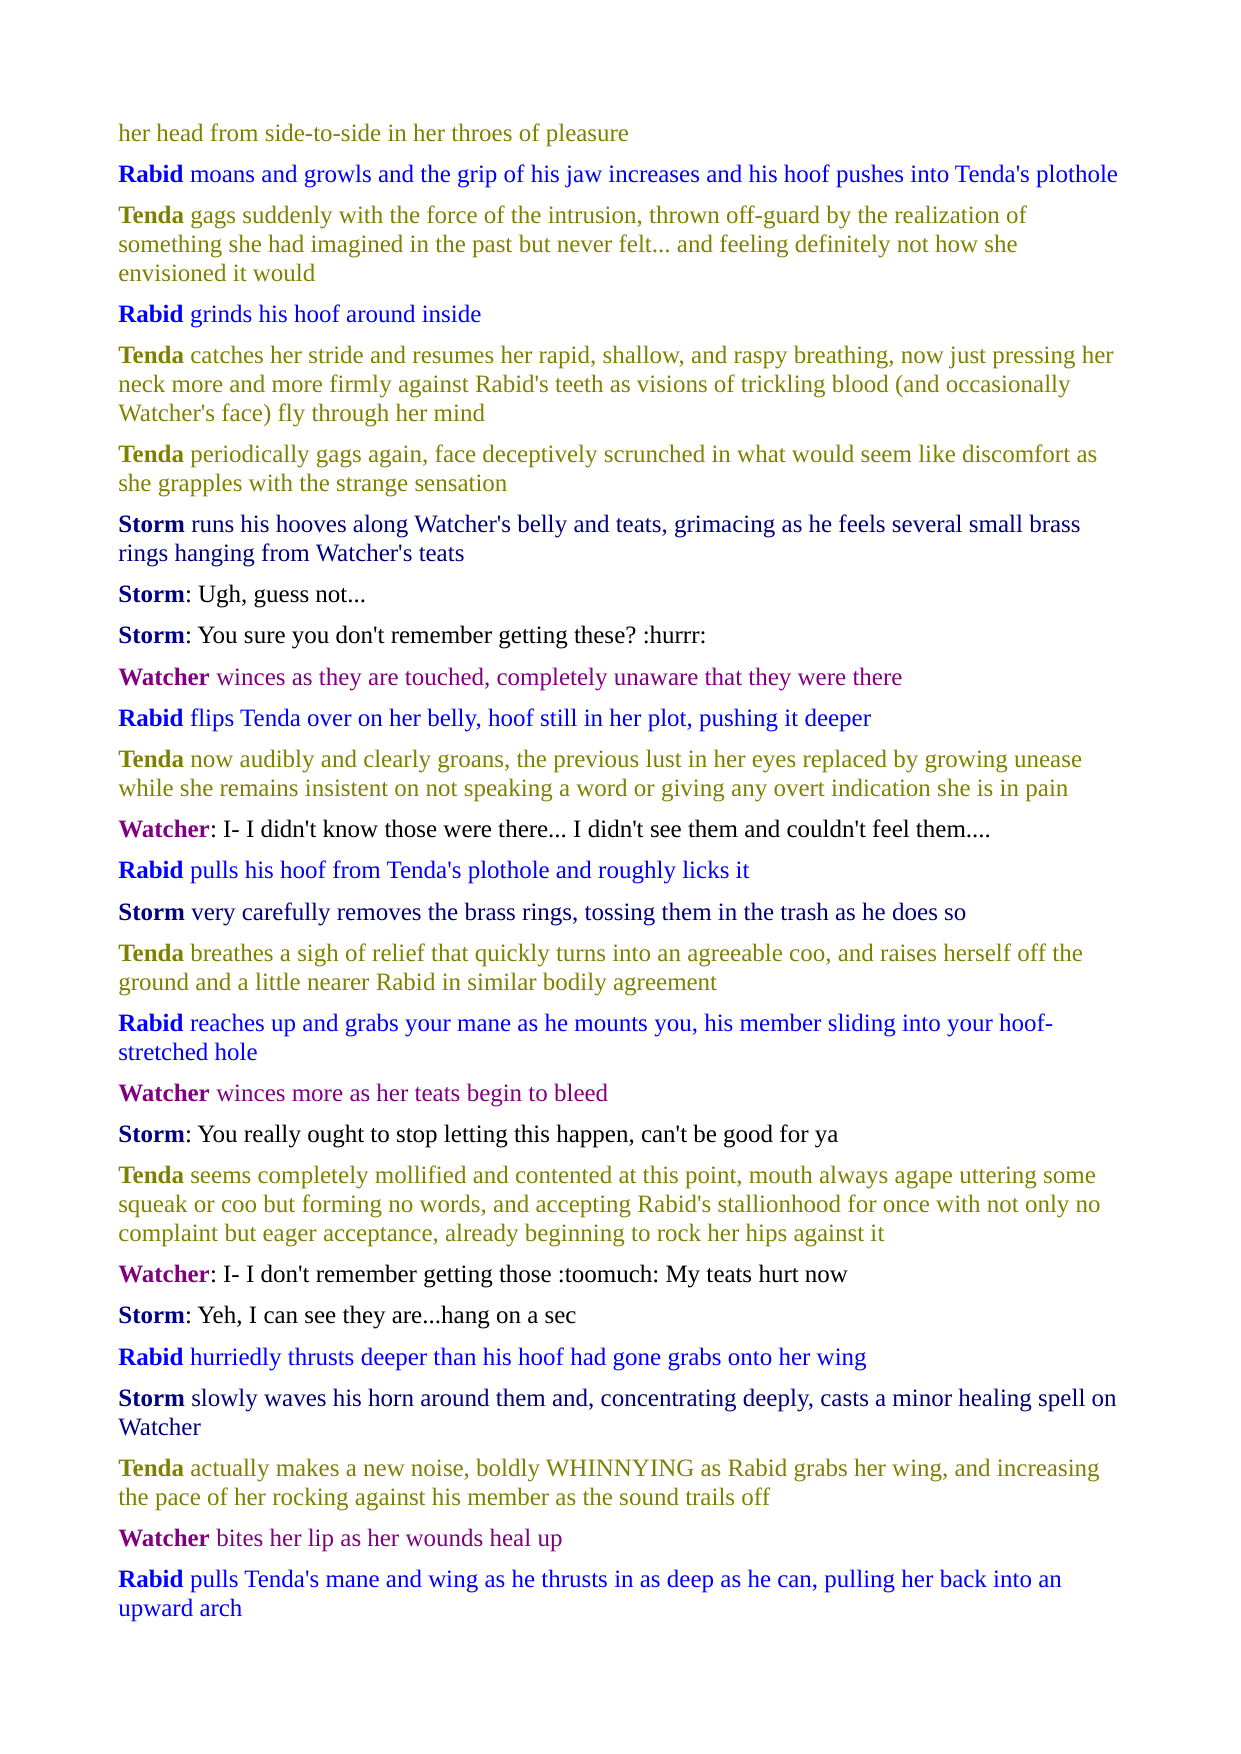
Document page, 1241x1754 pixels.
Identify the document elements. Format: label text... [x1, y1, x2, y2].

text Tenda now audibly and clearly groans, the previous lust in her eyes replaced by growing unease while she remains insistent on not speaking a word or giving any overt indication she is in pain [118, 744, 1122, 802]
text Storm: Yeh, I can see they are...hang on a sec [118, 1301, 1122, 1329]
text Tenda breathes a sigh of relief that quickly turns into an agreeable coo, and raises herself off the ground and a little nearer Rabid in similar bodily agreement [118, 938, 1122, 996]
text Rabid reaches up and grabs your mane as he mounts you, his member sliding into your hoof-stretched hole [118, 1008, 1122, 1066]
text Tenda actually makes a new noise, boldly WHINNYING as Rabid grabs her wing, and increasing the pace of her rocking against his member as the sound trails off [118, 1453, 1122, 1511]
text Storm runs his hooves along Watcher's belly and teats, grimacing as he feels several small brass rings hanging from Watcher's teats [118, 509, 1122, 567]
text Rabid moans and growls and the grip of his jaw increases and his hoof pushes into Tenda's plothole [118, 159, 1122, 188]
text Rabid pulls Tenda's mane and wing as he thrusts in as deep as he can, pulling her back into an upward arch [118, 1564, 1122, 1622]
text Rabid pulls his hoof from Tenda's plothole and roughly licks it [118, 856, 1122, 884]
text Tenda seems completely mollified and contented at this point, mouth always agape uttering some squeak or coo but forming no words, and accepting Rabid's stallionhood for once with not only no complaint but eager acceptance, already beginning to rock her hips against it [118, 1161, 1122, 1247]
text Watcher bites her lip as her wounds heal up [118, 1523, 1122, 1552]
text her head from side-to-side in her throes of pleasure [118, 118, 1122, 147]
text Storm: You really ought to stop letting this happen, can't be good for ya [118, 1119, 1122, 1148]
text Storm slowly waves his horn around them and, concentrating deeply, casts a minor healing spell on Watcher [118, 1383, 1122, 1441]
text Tenda catches her stride and resumes her rapid, shallow, and raspy breathing, now just pressing her neck more and more firmly against Rabid's teeth as visions of trickling blood (and occasionally Watcher's face) fly through her mind [118, 341, 1122, 427]
text Watcher winces more as her teats begin to bleed [118, 1078, 1122, 1107]
text Rabid grinds his hoof around inside [118, 299, 1122, 328]
text Rabid flips Tenda over on her belly, hoof still in her plot, pushing it deeper [118, 703, 1122, 732]
text Watcher winces as they are touched, completely unaware that they were there [118, 662, 1122, 691]
text Tenda gags suddenly with the force of the intrusion, thrown off-guard by the realization of something she had imagined in the past but never felt... and feeling definitely not how she envisioned it would [118, 201, 1122, 287]
text Storm: Ugh, guess not... [118, 579, 1122, 608]
text Watcher: I- I didn't know those were there... I didn't see them and couldn't feel them.... [118, 814, 1122, 843]
text Tenda periodically gags again, face deceptively scrunched in what would seem like discomfort as she grapples with the strange sensation [118, 439, 1122, 497]
text Rabid hurriedly thrusts deeper than his hoof had gone grabs onto her wing [118, 1342, 1122, 1371]
text Watcher: I- I don't remember getting those :toomuch: My teats hurt now [118, 1259, 1122, 1288]
text Storm: You sure you don't remember getting these? :hurrr: [118, 621, 1122, 649]
text Storm very carefully removes the brass rings, tossing them in the trash as he does so [118, 897, 1122, 926]
